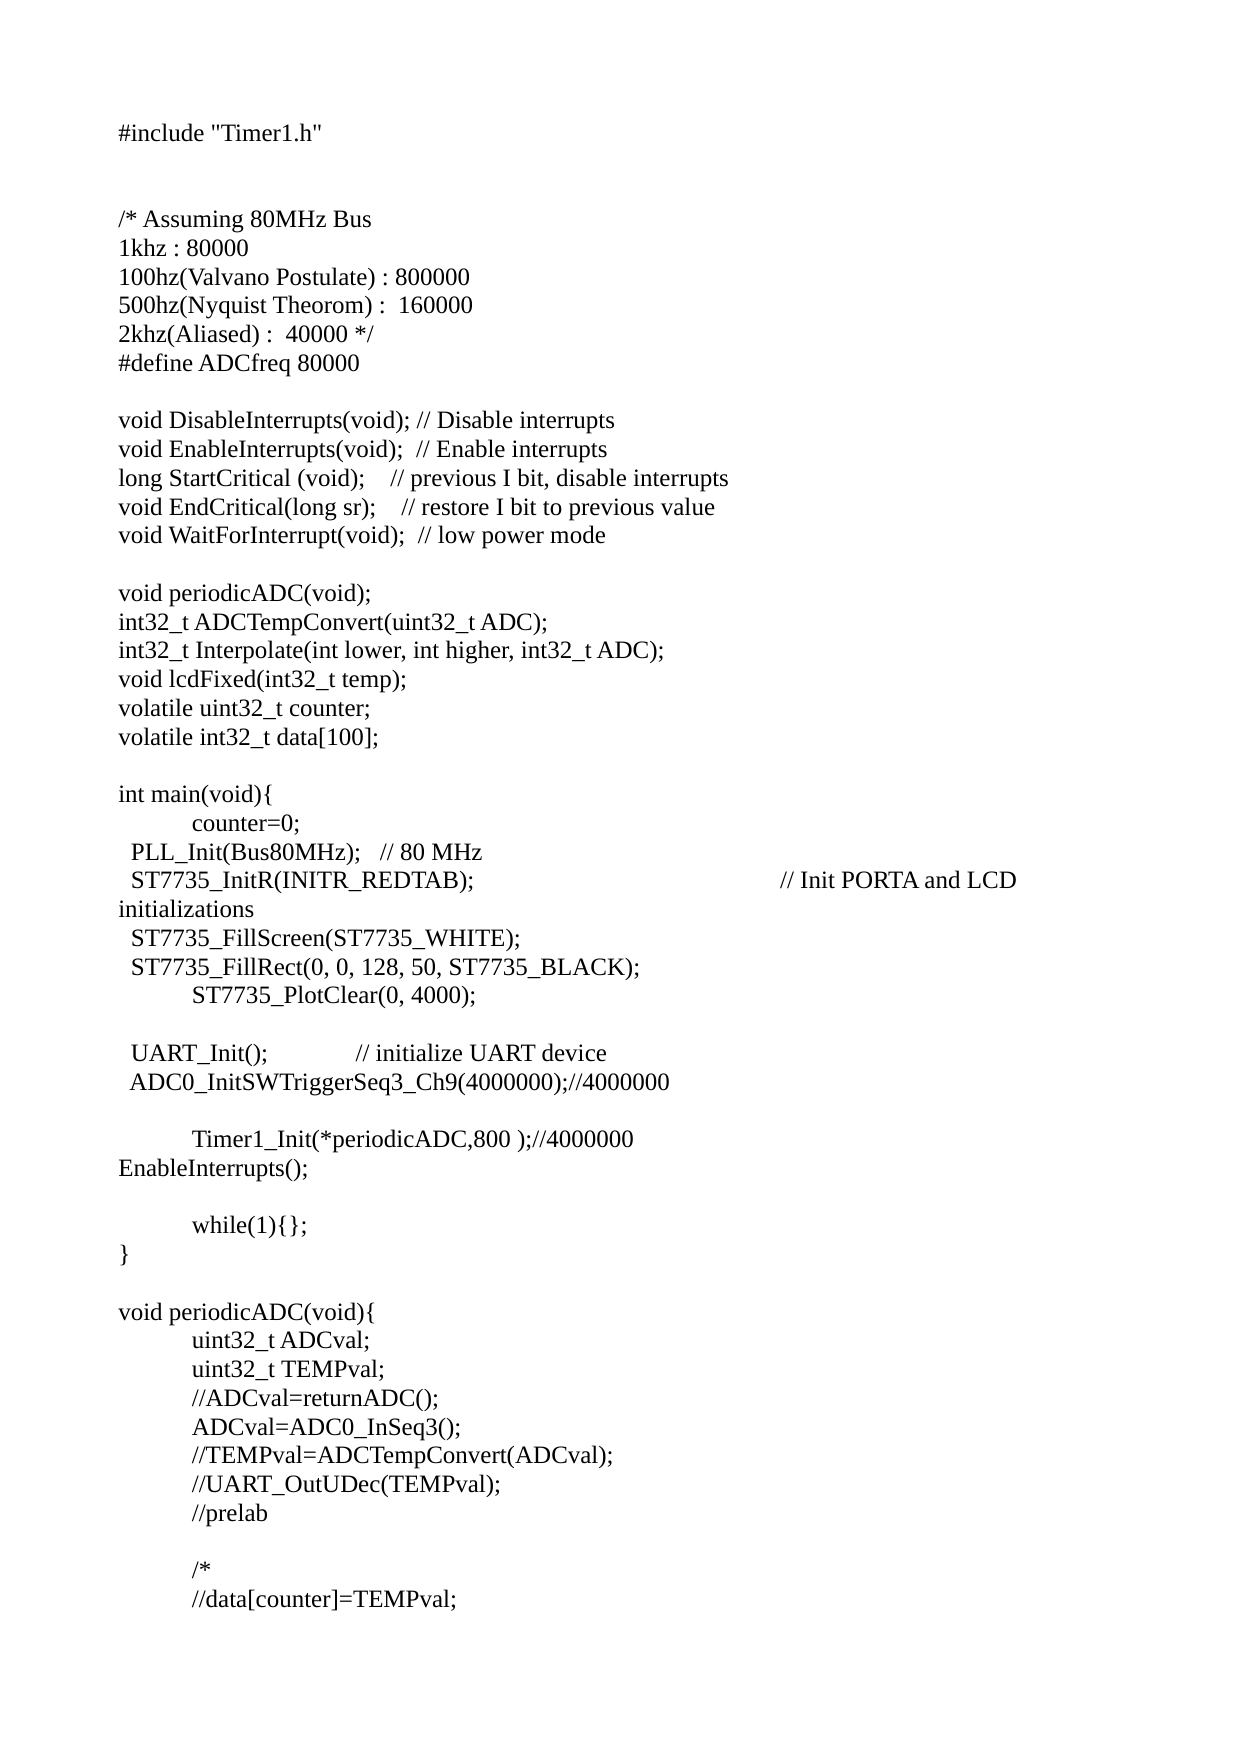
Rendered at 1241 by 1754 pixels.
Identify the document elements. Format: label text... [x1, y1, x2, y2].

text void DisableInterrupts(void); // Disable interrupts [118, 406, 1122, 434]
text int32_t ADCTempConvert(uint32_t ADC); [118, 607, 1122, 636]
text #include "Timer1.h" [118, 118, 1122, 147]
text while(1){}; [118, 1211, 1122, 1239]
text /* Assuming 80MHz Bus [118, 204, 1122, 233]
text counter=0; [118, 808, 1122, 837]
text void WaitForInterrupt(void); // low power mode [118, 521, 1122, 549]
text 2khz(Aliased) : 40000 */ [118, 319, 1122, 348]
text //data[counter]=TEMPval; [118, 1584, 1122, 1613]
text 100hz(Valvano Postulate) : 800000 [118, 262, 1122, 291]
text void EnableInterrupts(void); // Enable interrupts [118, 434, 1122, 463]
text ADCval=ADC0_InSeq3(); [118, 1412, 1122, 1441]
text void periodicADC(void); [118, 578, 1122, 607]
text #define ADCfreq 80000 [118, 348, 1122, 377]
text //ADCval=returnADC(); [118, 1383, 1122, 1412]
text volatile int32_t data[100]; [118, 722, 1122, 751]
text int32_t Interpolate(int lower, int higher, int32_t ADC); [118, 636, 1122, 664]
text ST7735_InitR(INITR_REDTAB); // Init PORTA and LCD initializations [118, 866, 1122, 923]
text /* [118, 1556, 1122, 1584]
text uint32_t TEMPval; [118, 1354, 1122, 1383]
text uint32_t ADCval; [118, 1326, 1122, 1354]
text void lcdFixed(int32_t temp); [118, 664, 1122, 693]
text ST7735_PlotClear(0, 4000); [118, 981, 1122, 1009]
text //TEMPval=ADCTempConvert(ADCval); [118, 1441, 1122, 1469]
text long StartCritical (void); // previous I bit, disable interrupts [118, 463, 1122, 492]
text int main(void){ [118, 779, 1122, 808]
text void periodicADC(void){ [118, 1297, 1122, 1326]
text PLL_Init(Bus80MHz); // 80 MHz [118, 837, 1122, 866]
text Timer1_Init(*periodicADC,800 );//4000000 [118, 1124, 1122, 1153]
text //UART_OutUDec(TEMPval); [118, 1469, 1122, 1498]
text void EndCritical(long sr); // restore I bit to previous value [118, 492, 1122, 521]
text volatile uint32_t counter; [118, 693, 1122, 722]
text ADC0_InitSWTriggerSeq3_Ch9(4000000);//4000000 [118, 1067, 1122, 1096]
text UART_Init(); // initialize UART device [118, 1038, 1122, 1067]
text 1khz : 80000 [118, 233, 1122, 262]
text //prelab [118, 1498, 1122, 1527]
text ST7735_FillRect(0, 0, 128, 50, ST7735_BLACK); [118, 952, 1122, 981]
text } [118, 1239, 1122, 1268]
text EnableInterrupts(); [118, 1153, 1122, 1182]
text ST7735_FillScreen(ST7735_WHITE); [118, 923, 1122, 952]
text 500hz(Nyquist Theorom) : 160000 [118, 291, 1122, 319]
